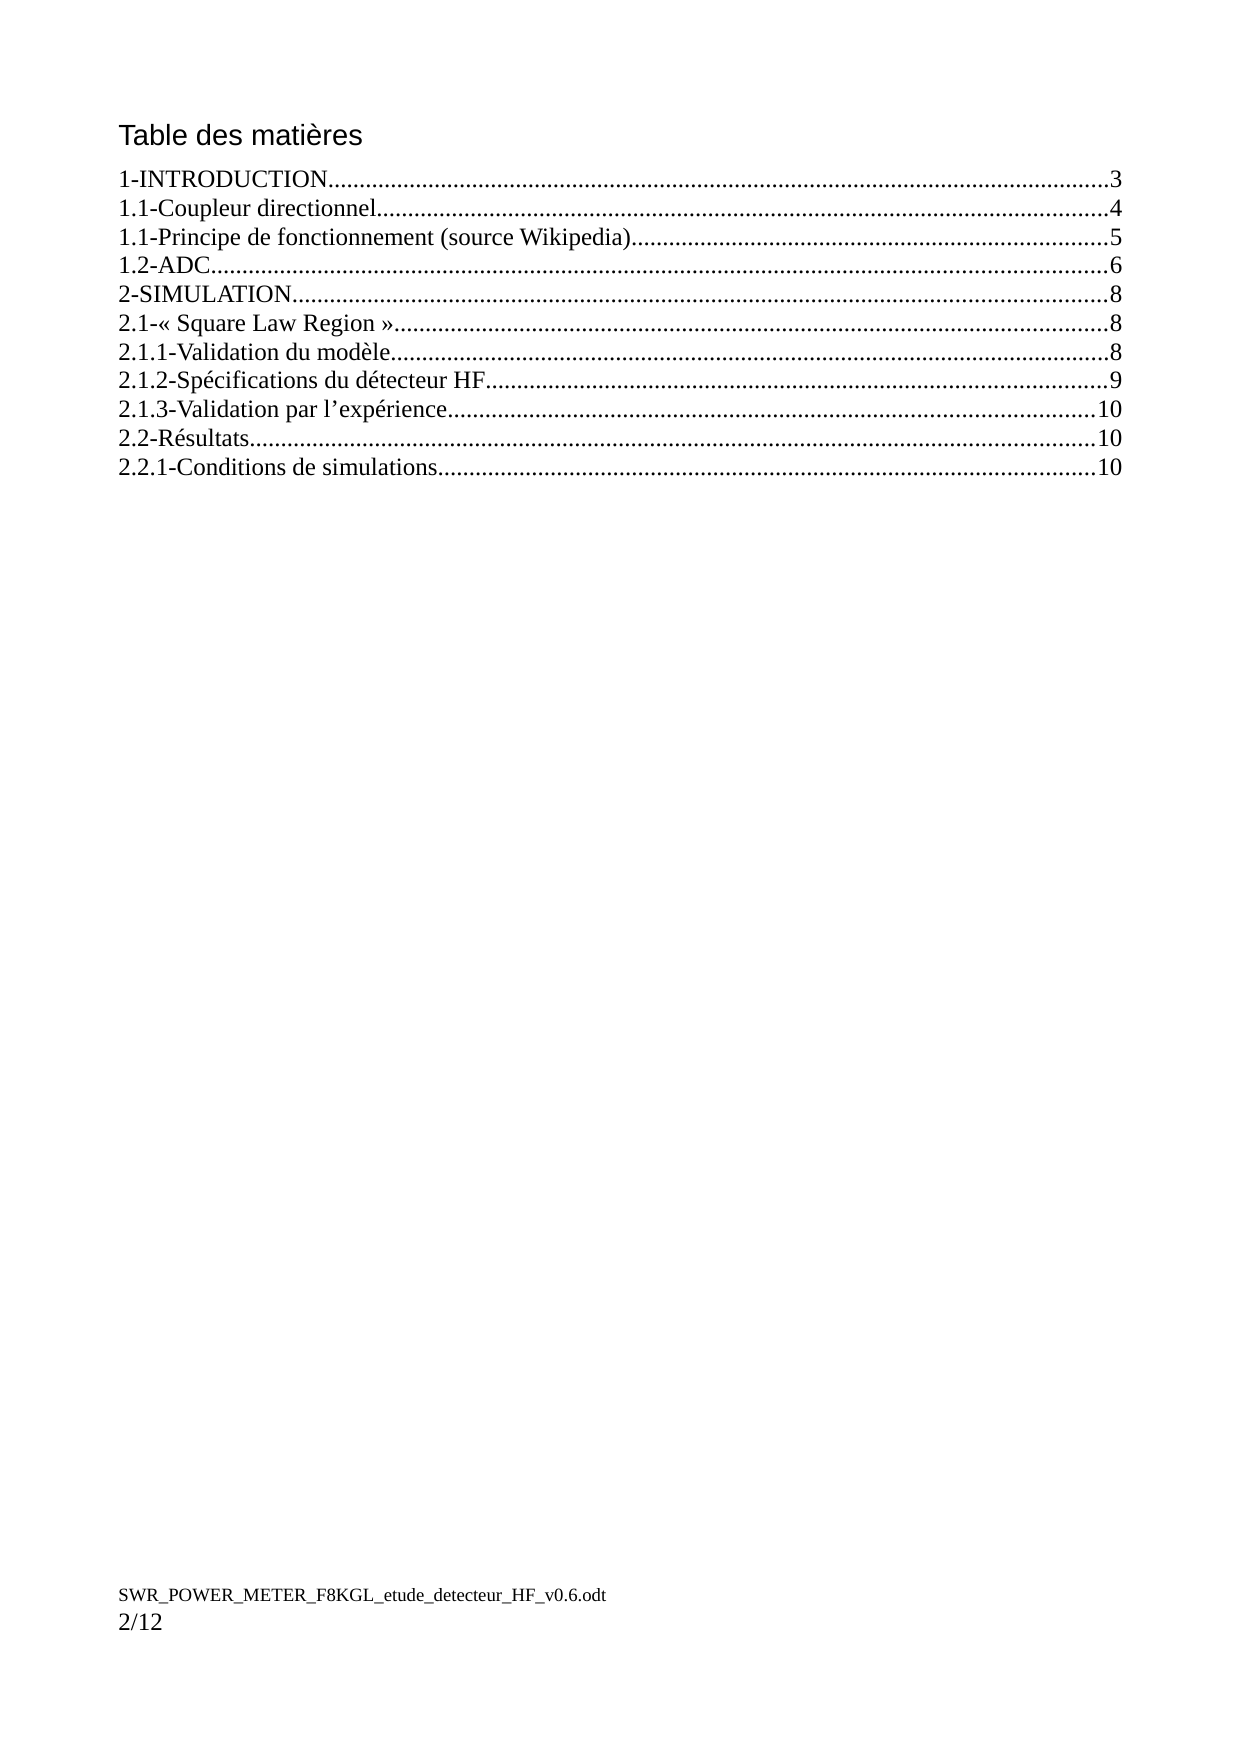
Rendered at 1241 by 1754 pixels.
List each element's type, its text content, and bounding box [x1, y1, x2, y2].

text 1.2-ADC 6 [118, 250, 1122, 279]
text 2.2-Résultats 10 [118, 423, 1122, 452]
text 2.1-« Square Law Region » 8 [118, 308, 1122, 337]
text 2.1.3-Validation par l’expérience 10 [118, 394, 1122, 423]
text 2.1.1-Validation du modèle 8 [118, 337, 1122, 365]
text 1-INTRODUCTION 3 [118, 164, 1122, 193]
text 2.2.1-Conditions de simulations 10 [118, 452, 1122, 480]
subtitle Table des matières [118, 118, 1122, 152]
text 1.1-Principe de fonctionnement (source Wikipedia) 5 [118, 222, 1122, 250]
text 2.1.2-Spécifications du détecteur HF 9 [118, 365, 1122, 394]
text 2-SIMULATION 8 [118, 279, 1122, 308]
text 1.1-Coupleur directionnel 4 [118, 193, 1122, 222]
